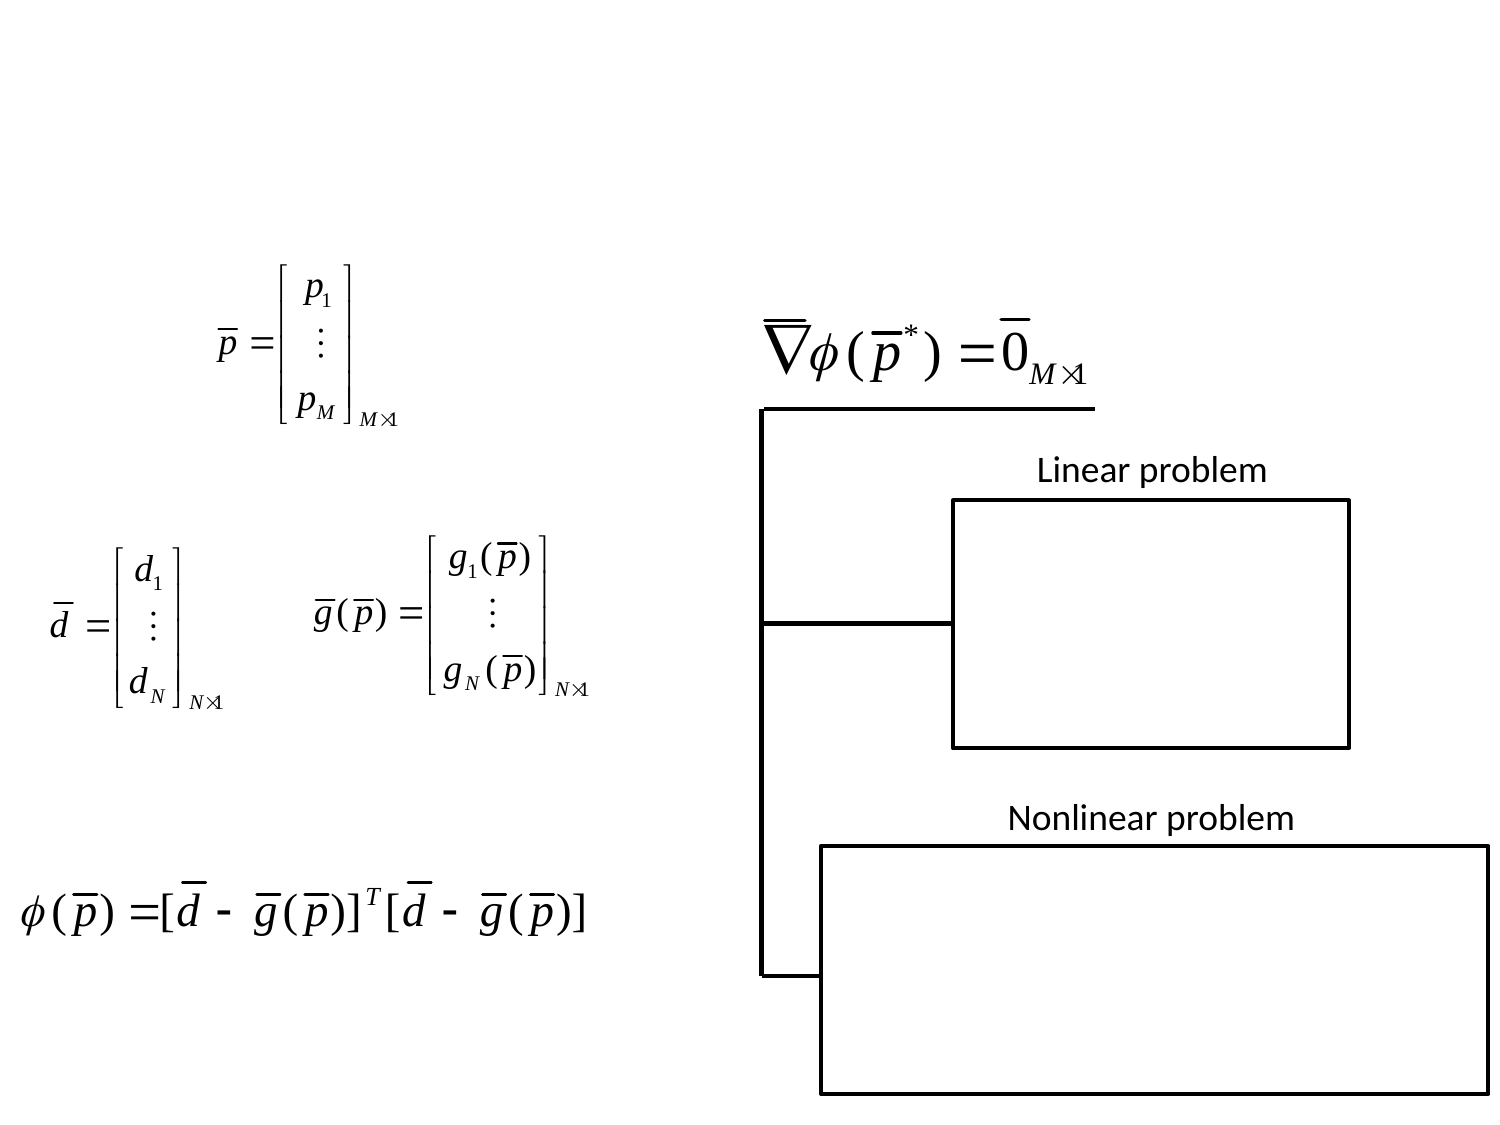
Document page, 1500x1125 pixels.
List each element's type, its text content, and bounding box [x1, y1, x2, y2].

picture [752, 302, 1103, 403]
text_box Linear problem [954, 437, 1351, 498]
text_box Nonlinear problem [820, 785, 1483, 846]
chart [43, 539, 236, 724]
picture [41, 537, 234, 721]
chart [305, 527, 599, 711]
picture [304, 525, 596, 709]
chart [206, 255, 408, 440]
picture [12, 868, 596, 953]
picture [206, 254, 407, 438]
